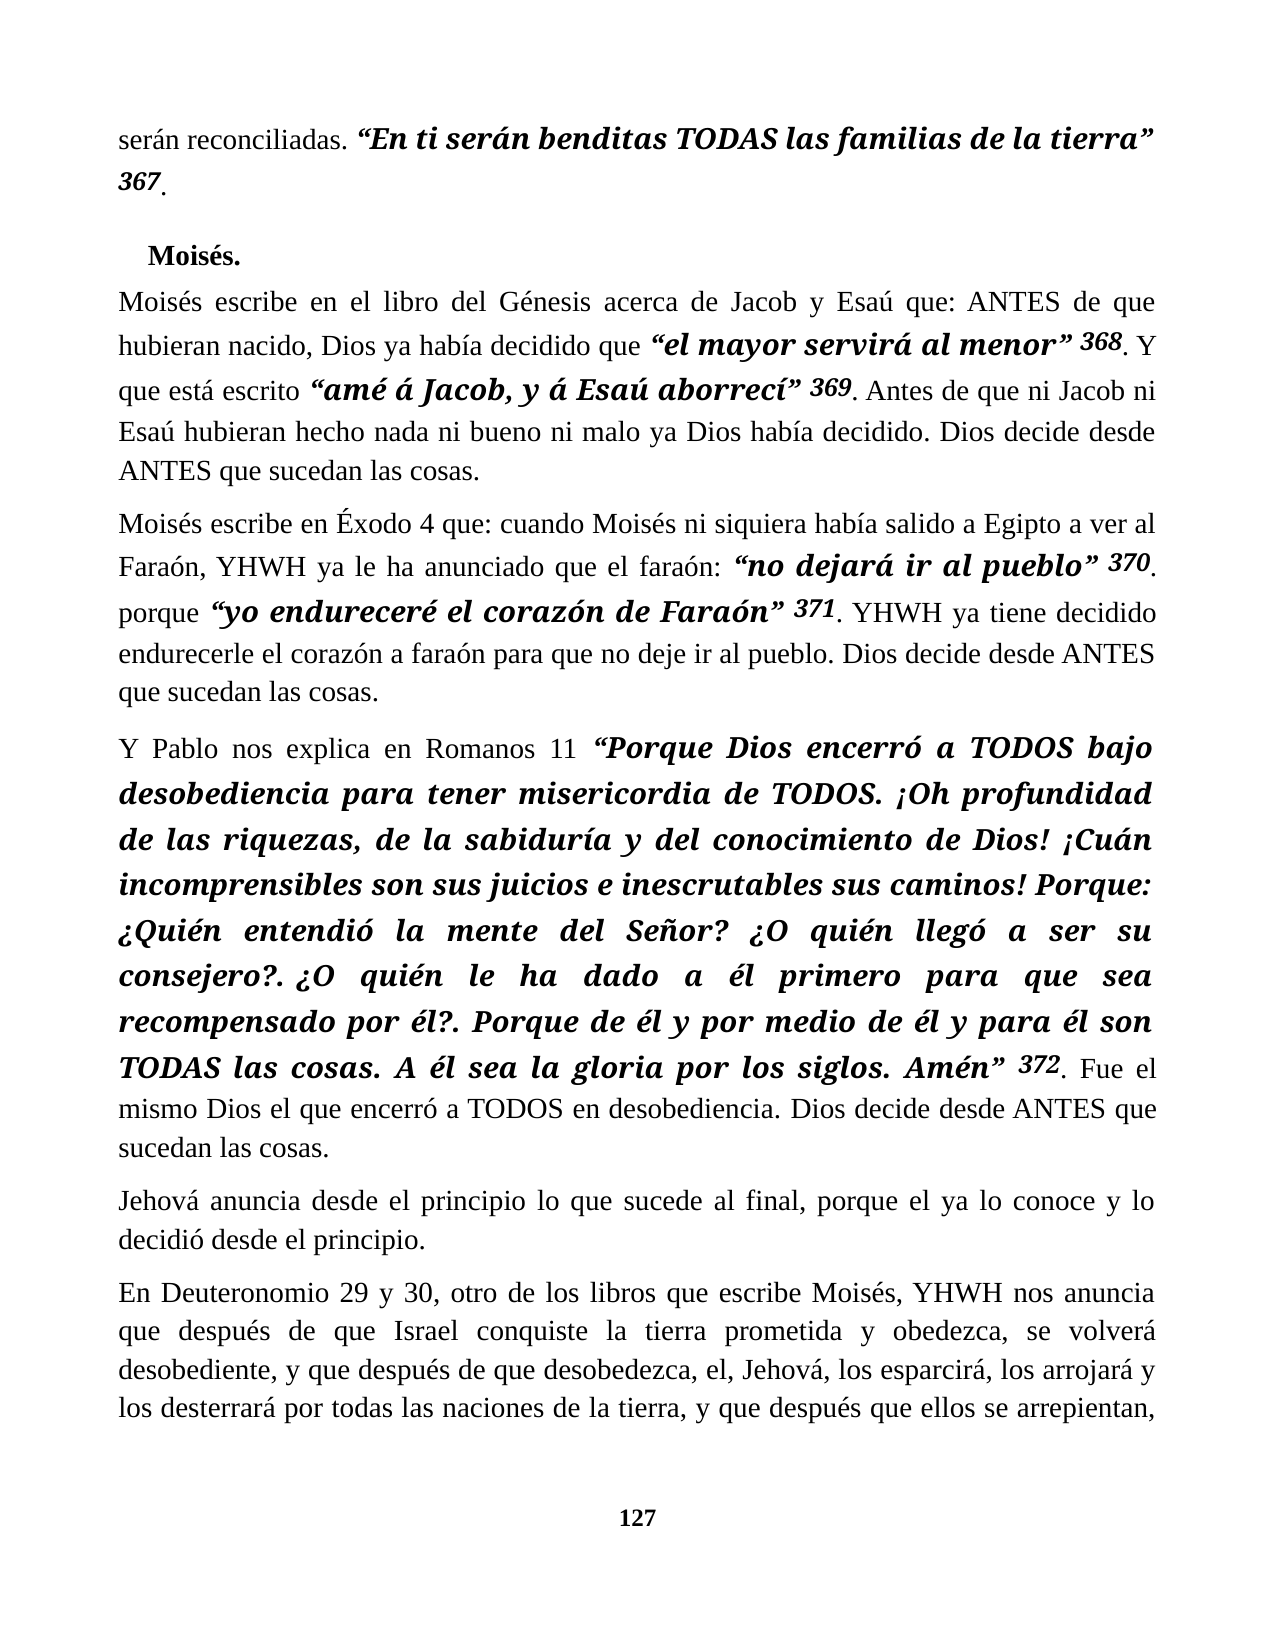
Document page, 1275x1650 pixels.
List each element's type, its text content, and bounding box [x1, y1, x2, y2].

text serán reconciliadas. “En ti serán benditas TODAS las familias de la tierra” . [118, 118, 1157, 203]
subtitle Moisés. [148, 238, 1157, 272]
text Moisés escribe en Éxodo 4 que: cuando Moisés ni siquiera había salido a Egipto a ver al Faraón, YHWH ya le ha anunciado que el faraón: “no dejará ir al pueblo” . porque “yo endureceré el corazón de Faraón” . YHWH ya tiene decidido endurecerle el corazón a faraón para que no deje ir al pueblo. Dios decide desde ANTES que sucedan las cosas. [118, 506, 1157, 708]
text Y Pablo nos explica en Romanos 11 “Porque Dios encerró a TODOS bajo desobediencia para tener misericordia de TODOS. ¡Oh profundidad de las riquezas, de la sabiduría y del conocimiento de Dios! ¡Cuán incomprensibles son sus juicios e inescrutables sus caminos! Porque: ¿Quién entendió la mente del Señor? ¿O quién llegó a ser su consejero?. ¿O quién le ha dado a él primero para que sea recompensado por él?. Porque de él y por medio de él y para él son TODAS las cosas. A él sea la gloria por los siglos. Amén” . Fue el mismo Dios el que encerró a TODOS en desobediencia. Dios decide desde ANTES que sucedan las cosas. [118, 727, 1157, 1164]
text Moisés escribe en el libro del Génesis acerca de Jacob y Esaú que: ANTES de que hubieran nacido, Dios ya había decidido que “el mayor servirá al menor” . Y que está escrito “amé á Jacob, y á Esaú aborrecí” . Antes de que ni Jacob ni Esaú hubieran hecho nada ni bueno ni malo ya Dios había decidido. Dios decide desde ANTES que sucedan las cosas. [118, 284, 1157, 486]
text En Deuteronomio 29 y 30, otro de los libros que escribe Moisés, YHWH nos anuncia que después de que Israel conquiste la tierra prometida y obedezca, se volverá desobediente, y que después de que desobedezca, el, Jehová, los esparcirá, los arrojará y los desterrará por todas las naciones de la tierra, y que después que ellos se arrepientan, [118, 1275, 1157, 1424]
text Jehová anuncia desde el principio lo que sucede al final, porque el ya lo conoce y lo decidió desde el principio. [118, 1183, 1157, 1255]
